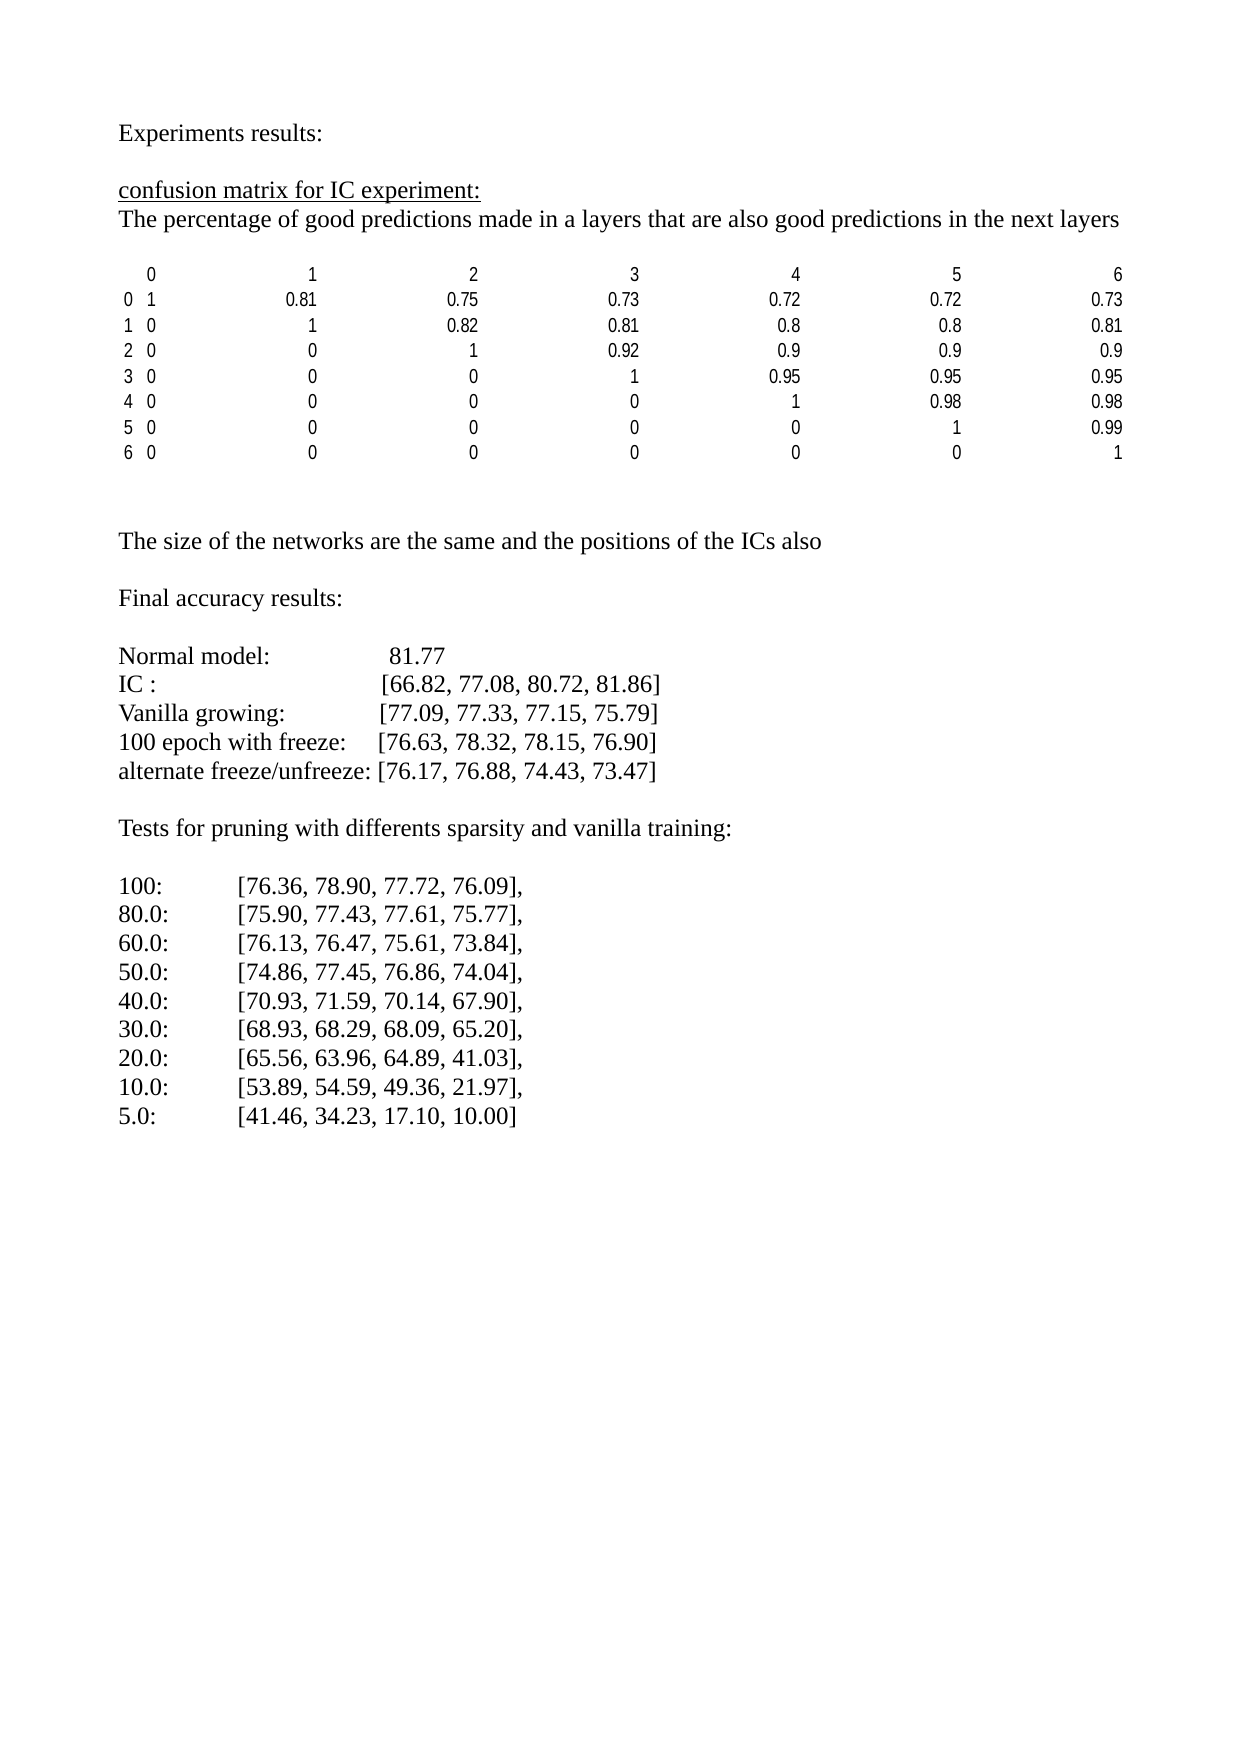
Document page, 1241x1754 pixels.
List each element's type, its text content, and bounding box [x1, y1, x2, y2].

text 60.0: [76.13, 76.47, 75.61, 73.84], [118, 928, 1122, 957]
text Tests for pruning with differents sparsity and vanilla training: [118, 813, 1122, 842]
text alternate freeze/unfreeze: [76.17, 76.88, 74.43, 73.47] [118, 756, 1122, 784]
text Normal model: 81.77 [118, 641, 1122, 669]
text 10.0: [53.89, 54.59, 49.36, 21.97], [118, 1072, 1122, 1101]
text 5.0: [41.46, 34.23, 17.10, 10.00] [118, 1101, 1122, 1129]
text 100: [76.36, 78.90, 77.72, 76.09], [118, 871, 1122, 899]
text 30.0: [68.93, 68.29, 68.09, 65.20], [118, 1014, 1122, 1043]
text 50.0: [74.86, 77.45, 76.86, 74.04], [118, 957, 1122, 986]
text The size of the networks are the same and the positions of the ICs also [118, 526, 1122, 554]
text 100 epoch with freeze: [76.63, 78.32, 78.15, 76.90] [118, 727, 1122, 756]
text 20.0: [65.56, 63.96, 64.89, 41.03], [118, 1043, 1122, 1072]
text confusion matrix for IC experiment: [118, 176, 1122, 204]
text Experiments results: [118, 118, 1122, 147]
text IC : [66.82, 77.08, 80.72, 81.86] [118, 669, 1122, 698]
text Final accuracy results: [118, 583, 1122, 612]
text 40.0: [70.93, 71.59, 70.14, 67.90], [118, 986, 1122, 1014]
text Vanilla growing: [77.09, 77.33, 77.15, 75.79] [118, 698, 1122, 727]
text The percentage of good predictions made in a layers that are also good predictions in the next layers [118, 204, 1122, 233]
text 80.0: [75.90, 77.43, 77.61, 75.77], [118, 899, 1122, 928]
